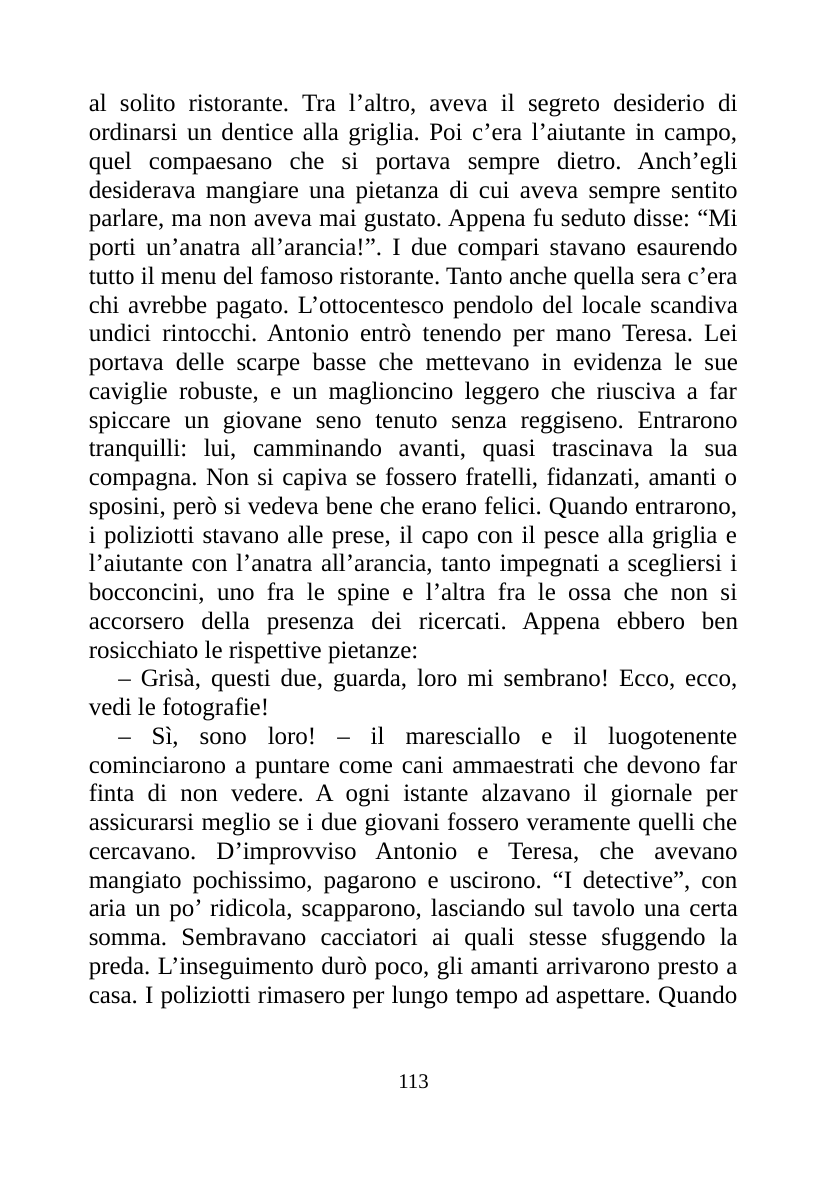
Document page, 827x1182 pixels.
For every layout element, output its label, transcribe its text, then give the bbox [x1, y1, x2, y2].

text al solito ristorante. Tra l’altro, aveva il segreto desiderio di ordinarsi un dentice alla griglia. Poi c’era l’aiutante in campo, quel compaesano che si portava sempre dietro. Anch’egli desiderava mangiare una pietanza di cui aveva sempre sentito parlare, ma non aveva mai gustato. Appena fu seduto disse: “Mi porti un’anatra all’arancia!”. I due compari stavano esaurendo tutto il menu del famoso ristorante. Tanto anche quella sera c’era chi avrebbe pagato. L’ottocentesco pendolo del locale scandiva undici rintocchi. Antonio entrò tenendo per mano Teresa. Lei portava delle scarpe basse che mettevano in evidenza le sue caviglie robuste, e un maglioncino leggero che riusciva a far spiccare un giovane seno tenuto senza reggiseno. Entrarono tranquilli: lui, camminando avanti, quasi trascinava la sua compagna. Non si capiva se fossero fratelli, fidanzati, amanti o sposini, però si vedeva bene che erano felici. Quando entrarono, i poliziotti stavano alle prese, il capo con il pesce alla griglia e l’aiutante con l’anatra all’arancia, tanto impegnati a scegliersi i bocconcini, uno fra le spine e l’altra fra le ossa che non si accorsero della presenza dei ricercati. Appena ebbero ben rosicchiato le rispettive pietanze: [88, 88, 738, 663]
text – Grisà, questi due, guarda, loro mi sembrano! Ecco, ecco, vedi le fotografie! [88, 663, 738, 721]
text – Sì, sono loro! – il maresciallo e il luogotenente cominciarono a puntare come cani ammaestrati che devono far finta di non vedere. A ogni istante alzavano il giornale per assicurarsi meglio se i due giovani fossero veramente quelli che cercavano. D’improvviso Antonio e Teresa, che avevano mangiato pochissimo, pagarono e uscirono. “I detective”, con aria un po’ ridicola, scapparono, lasciando sul tavolo una certa somma. Sembravano cacciatori ai quali stesse sfuggendo la preda. L’inseguimento durò poco, gli amanti arrivarono presto a casa. I poliziotti rimasero per lungo tempo ad aspettare. Quando [88, 721, 738, 1008]
